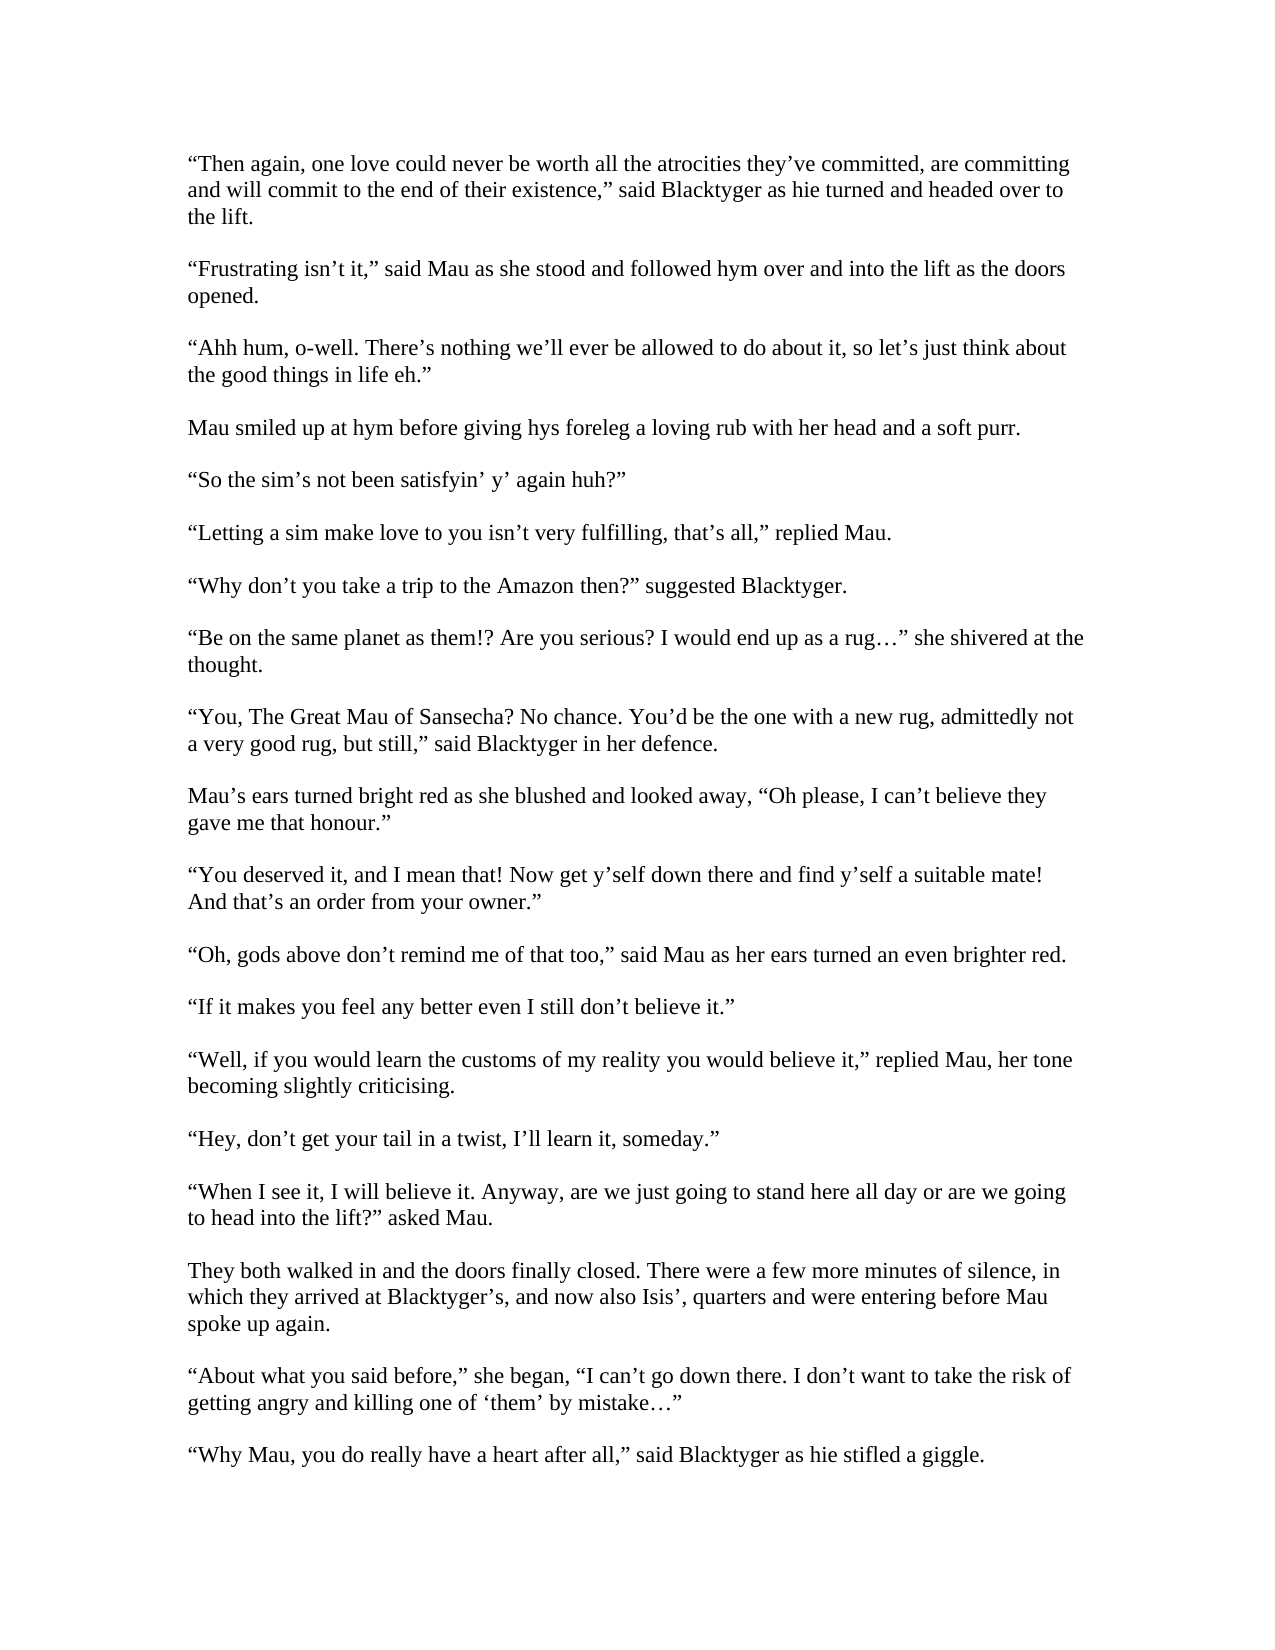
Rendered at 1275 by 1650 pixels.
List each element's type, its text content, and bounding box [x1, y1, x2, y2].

text “Well, if you would learn the customs of my reality you would believe it,” replied Mau, her tone becoming slightly criticising. [187, 1046, 1087, 1099]
text “Oh, gods above don’t remind me of that too,” said Mau as her ears turned an even brighter red. [187, 941, 1087, 967]
text “Letting a sim make love to you isn’t very fulfilling, that’s all,” replied Mau. [187, 519, 1087, 545]
text “Then again, one love could never be worth all the atrocities they’ve committed, are committing and will commit to the end of their existence,” said Blacktyger as hie turned and headed over to the lift. [187, 150, 1087, 229]
text “Hey, don’t get your tail in a twist, I’ll learn it, someday.” [187, 1125, 1087, 1151]
text “About what you said before,” she began, “I can’t go down there. I don’t want to take the risk of getting angry and killing one of ‘them’ by mistake…” [187, 1362, 1087, 1415]
text “Why don’t you take a trip to the Amazon then?” suggested Blacktyger. [187, 572, 1087, 598]
text They both walked in and the doors finally closed. There were a few more minutes of silence, in which they arrived at Blacktyger’s, and now also Isis’, quarters and were entering before Mau spoke up again. [187, 1257, 1087, 1336]
text Mau smiled up at hym before giving hys foreleg a loving rub with her head and a soft purr. [187, 413, 1087, 440]
text “If it makes you feel any better even I still don’t believe it.” [187, 993, 1087, 1020]
text “You, The Great Mau of Sansecha? No chance. You’d be the one with a new rug, admittedly not a very good rug, but still,” said Blacktyger in her defence. [187, 703, 1087, 756]
text “You deserved it, and I mean that! Now get y’self down there and find y’self a suitable mate! And that’s an order from your owner.” [187, 862, 1087, 914]
text “Ahh hum, o-well. There’s nothing we’ll ever be allowed to do about it, so let’s just think about the good things in life eh.” [187, 334, 1087, 387]
text Mau’s ears turned bright red as she blushed and looked away, “Oh please, I can’t believe they gave me that honour.” [187, 782, 1087, 835]
text “Frustrating isn’t it,” said Mau as she stood and followed hym over and into the lift as the doors opened. [187, 255, 1087, 308]
text “Why Mau, you do really have a heart after all,” said Blacktyger as hie stifled a giggle. [187, 1441, 1087, 1468]
text “So the sim’s not been satisfyin’ y’ again huh?” [187, 466, 1087, 493]
text “When I see it, I will believe it. Anyway, are we just going to stand here all day or are we going to head into the lift?” asked Mau. [187, 1178, 1087, 1231]
text “Be on the same planet as them!? Are you serious? I would end up as a rug…” she shivered at the thought. [187, 624, 1087, 677]
